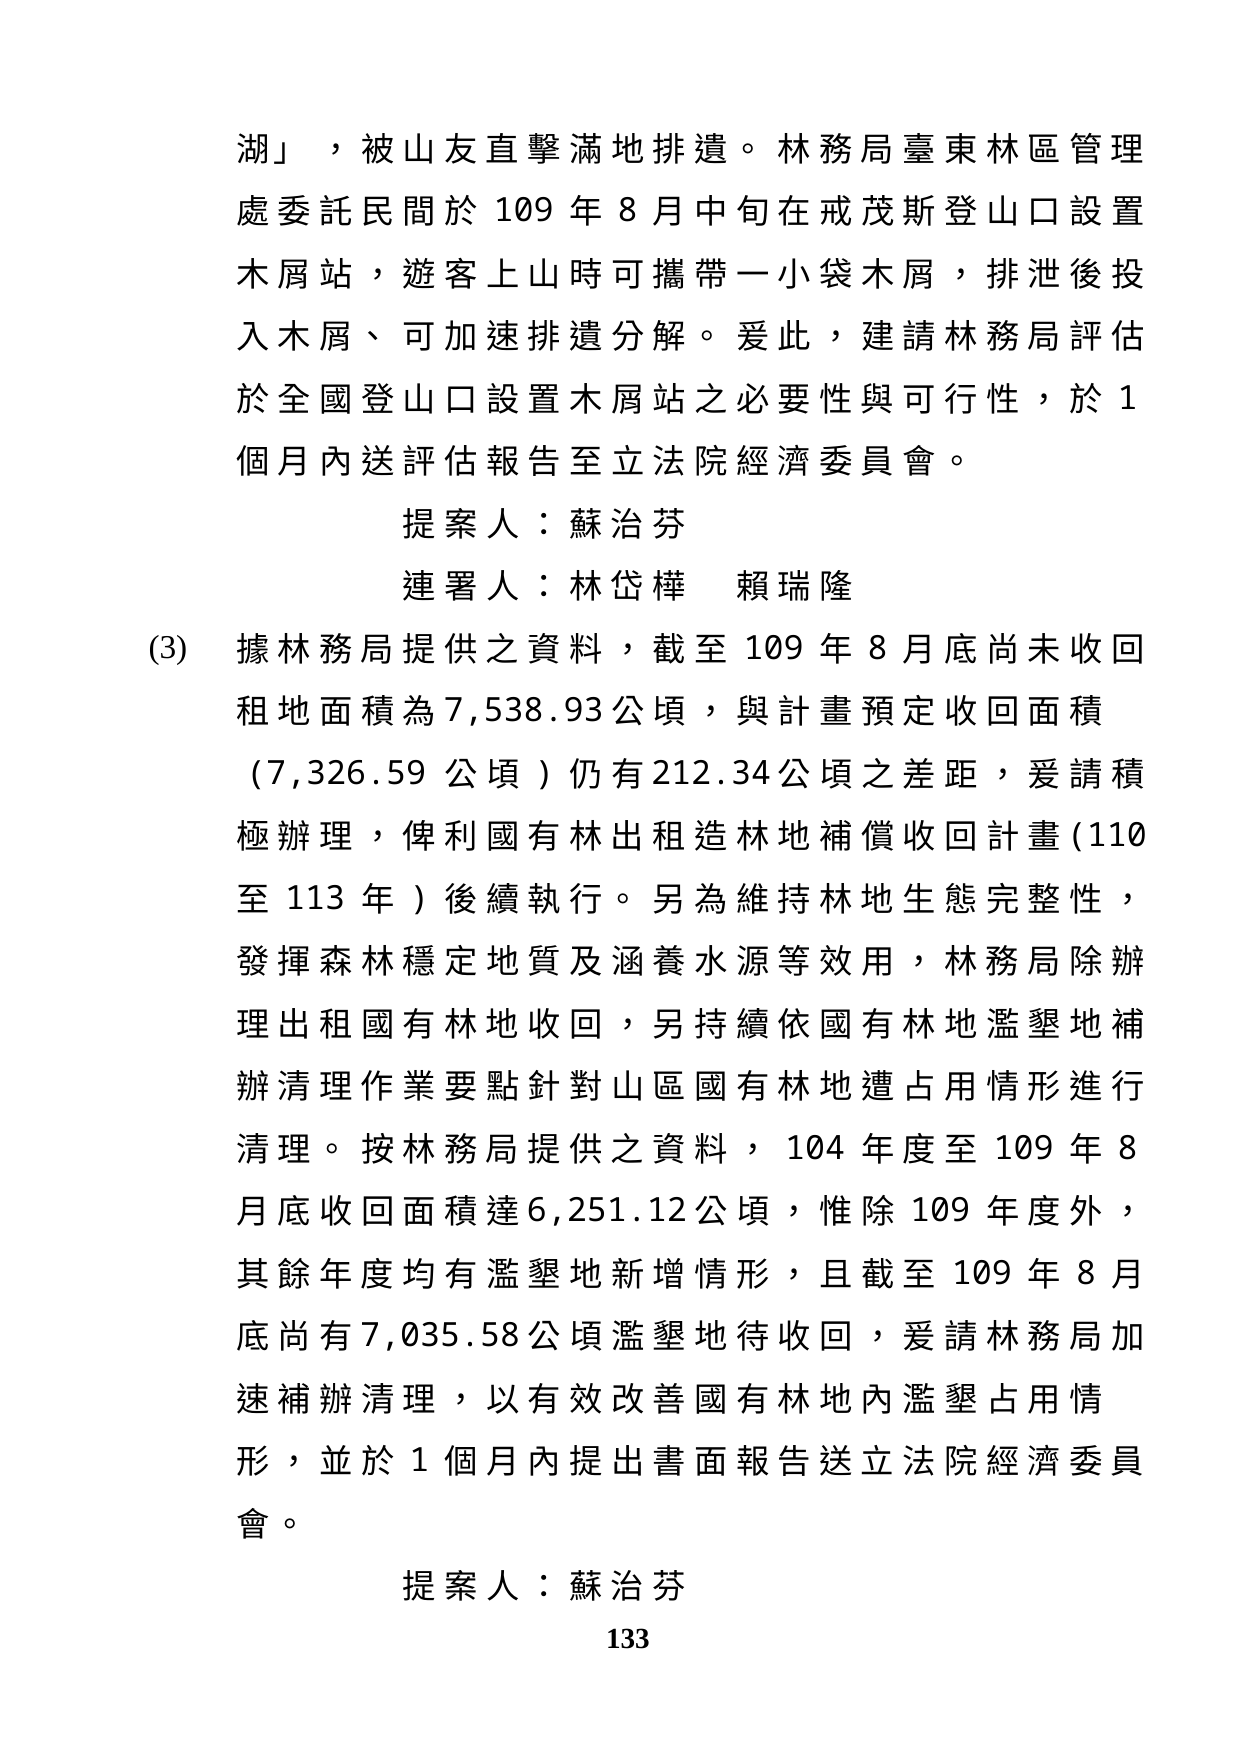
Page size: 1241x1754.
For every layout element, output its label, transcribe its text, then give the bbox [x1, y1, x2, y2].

text 提案人：蘇治芬 [384, 1542, 1044, 1605]
text 連署人：林岱樺 賴瑞隆 [384, 542, 1044, 605]
text 提案人：蘇治芬 [384, 480, 1044, 542]
list 湖」，被山友直擊滿地排遺。林務局臺東林區管理處委託民間於109年8月中旬在戒茂斯登山口設置木屑站，遊客上山時可攜帶一小袋木屑，排泄後投入木屑、可加速排遺分解。爰此，建請林務局評估於全國登山口設置木屑站之必要性與可行性，於1個月內送評估報告至立法院經濟委員會。 [136, 105, 1148, 480]
list 據林務局提供之資料，截至109年8月底尚未收回租地面積為7,538.93公頃，與計畫預定收回面積(7,326.59公頃)仍有212.34公頃之差距，爰請積極辦理，俾利國有林出租造林地補償收回計畫(110至113年)後續執行。另為維持林地生態完整性，發揮森林穩定地質及涵養水源等效用，林務局除辦理出租國有林地收回，另持續依國有林地濫墾地補辦清理作業要點針對山區國有林地遭占用情形進行清理。按林務局提供之資料，104年度至109年8月底收回面積達6,251.12公頃，惟除109年度外，其餘年度均有濫墾地新增情形，且截至109年8月底尚有7,035.58公頃濫墾地待收回，爰請林務局加速補辦清理，以有效改善國有林地內濫墾占用情形，並於1個月內提出書面報告送立法院經濟委員會。 [136, 605, 1148, 1542]
